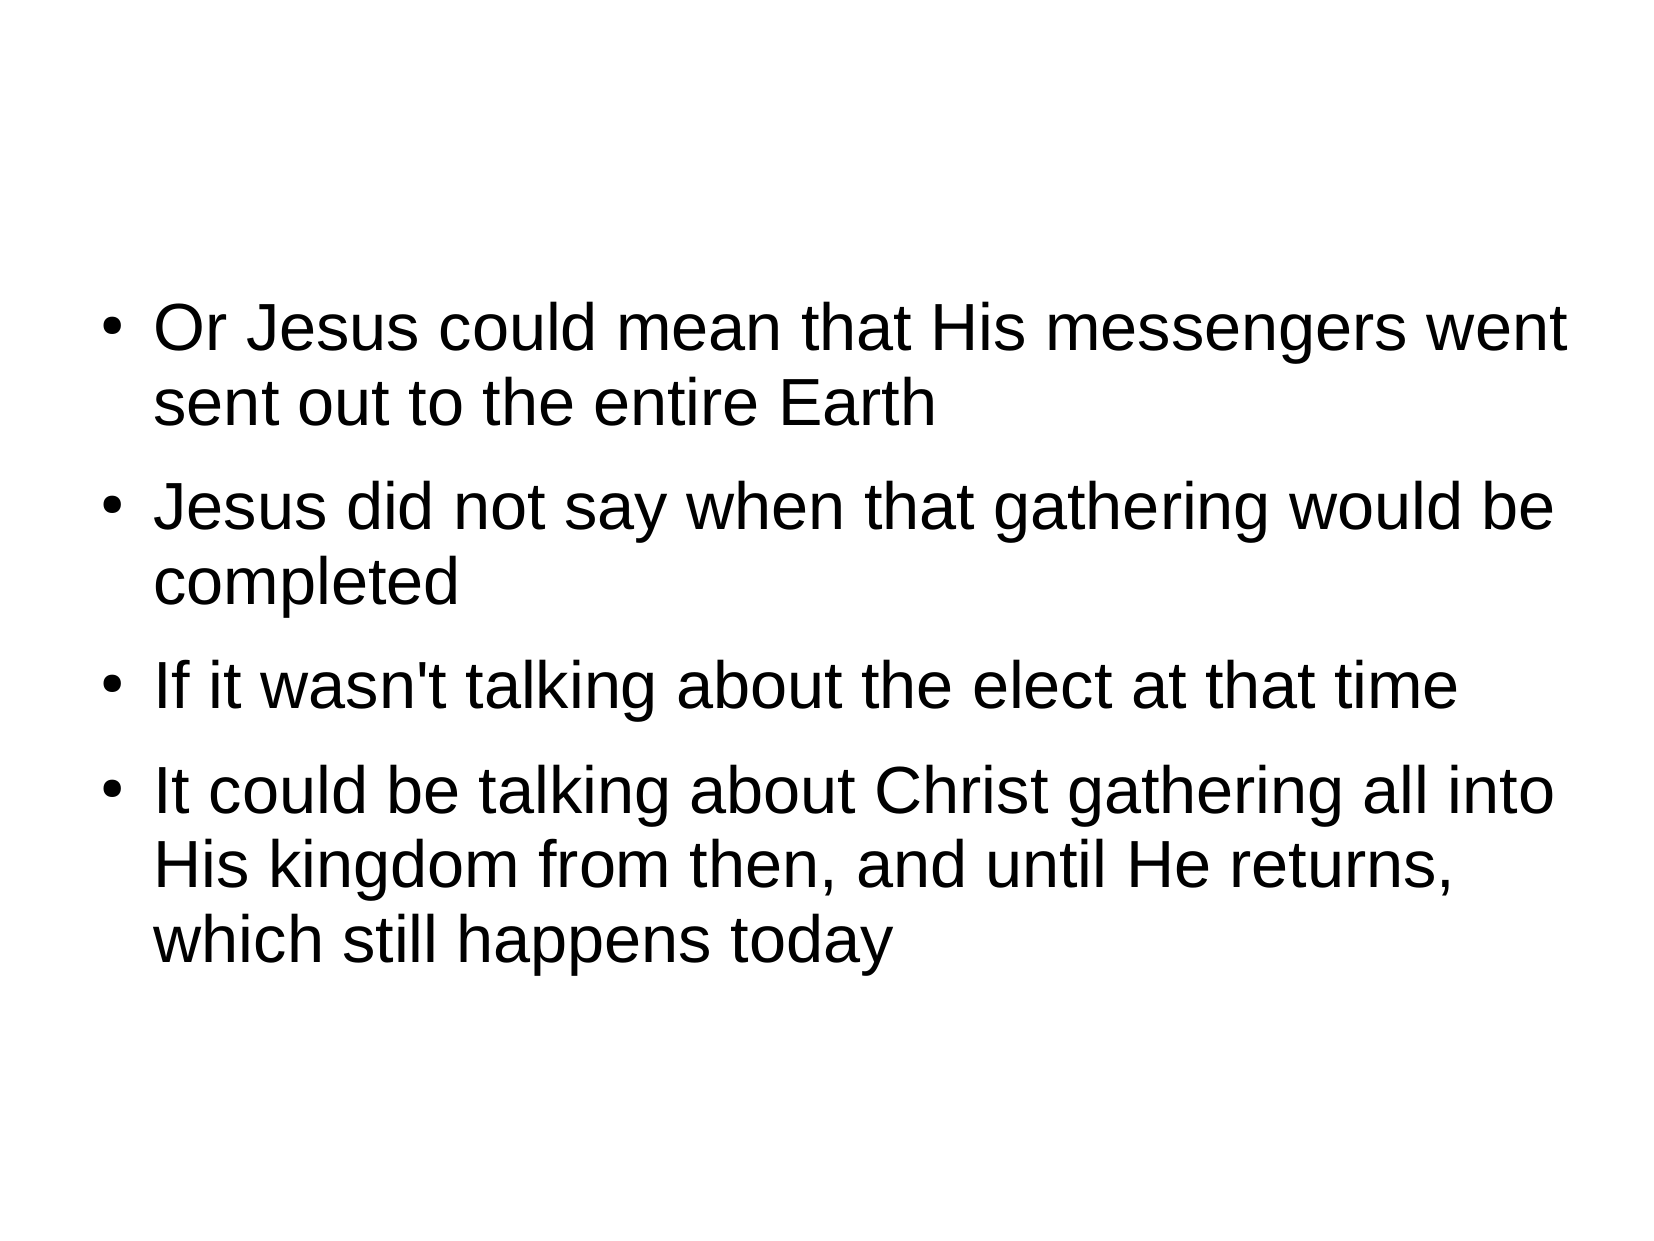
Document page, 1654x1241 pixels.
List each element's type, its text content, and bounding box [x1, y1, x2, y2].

list Or Jesus could mean that His messengers went sent out to the entire Earth Jesus did not say when that gathering would be completed If it wasn't talking about the elect at that time It could be talking about Christ gathering all into His kingdom from then, and until He returns, which still happens today [82, 290, 1571, 1010]
